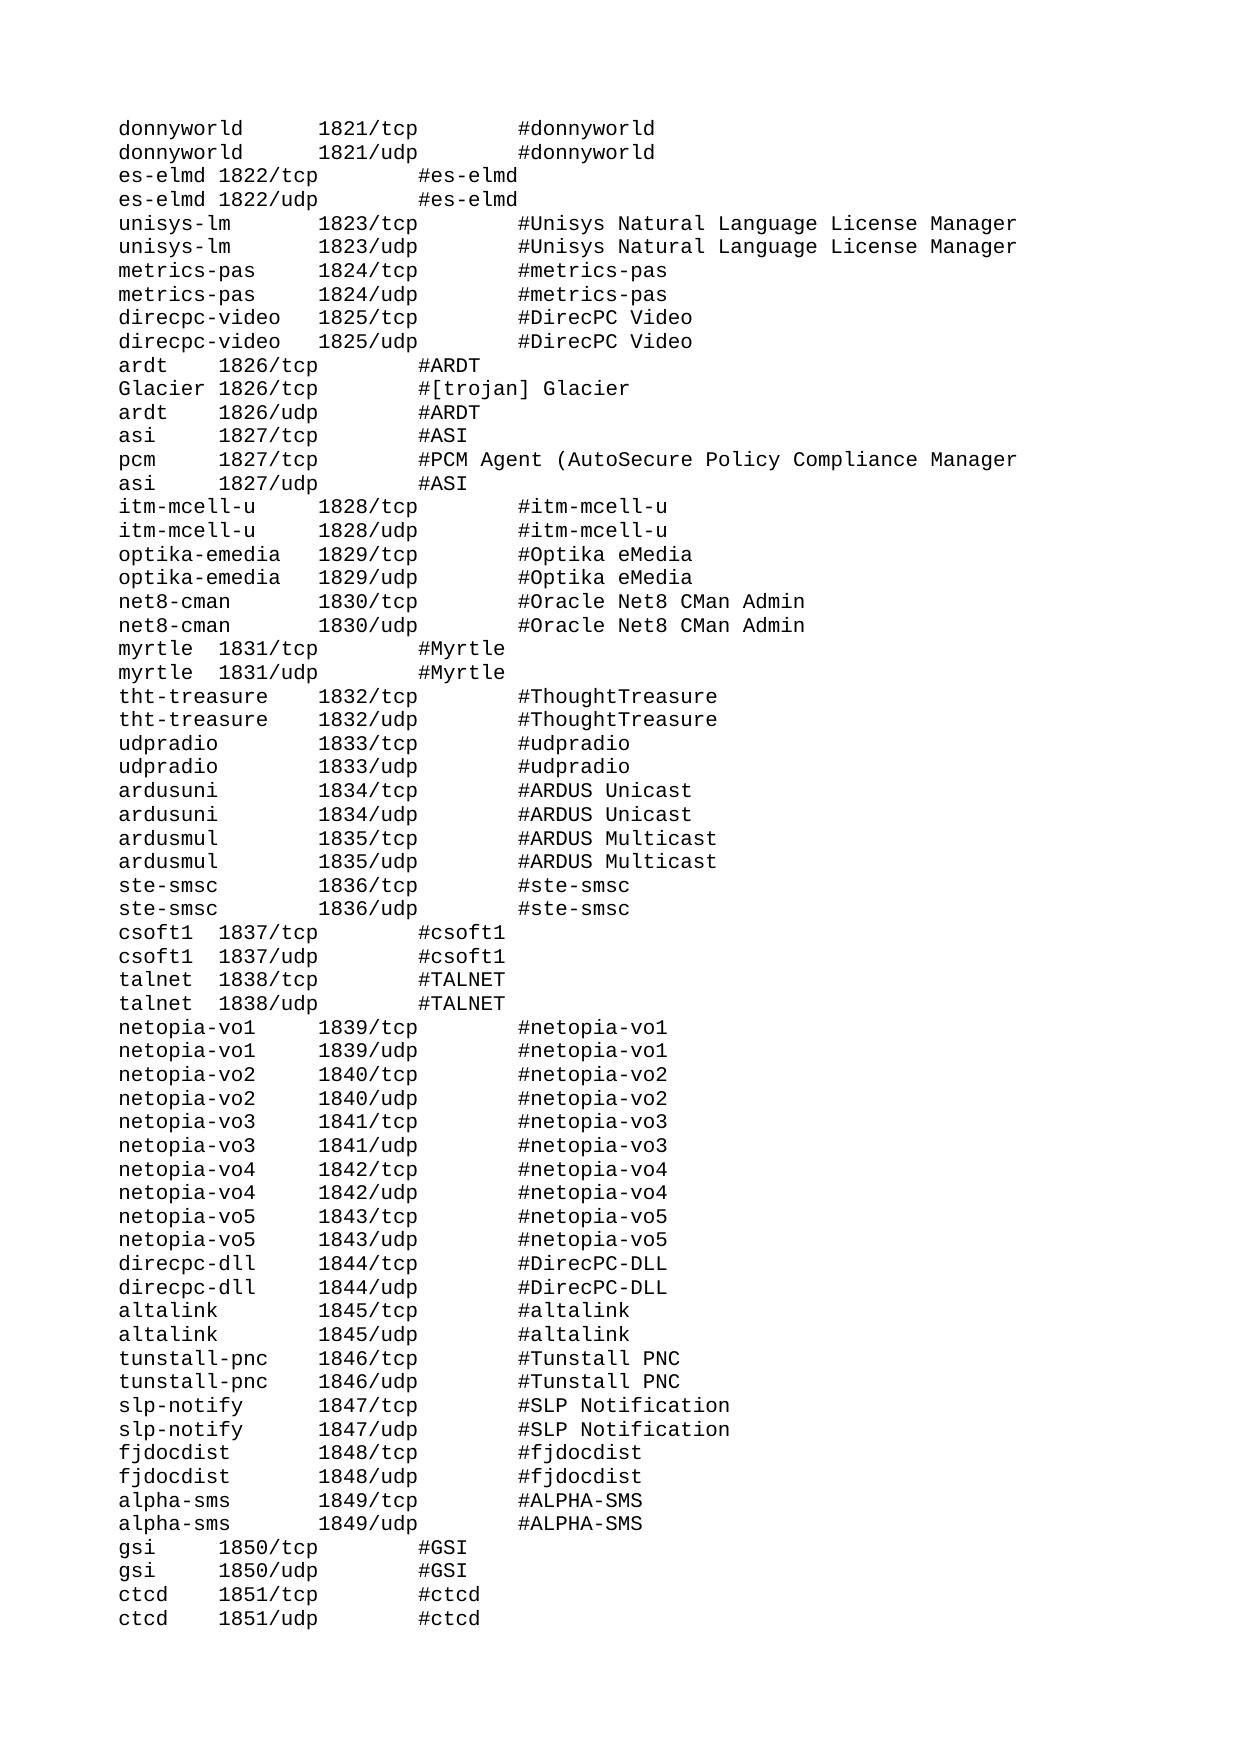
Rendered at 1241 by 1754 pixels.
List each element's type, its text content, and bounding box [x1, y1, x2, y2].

text csoft1 1837/udp #csoft1 [118, 946, 1122, 969]
text alpha-sms 1849/udp #ALPHA-SMS [118, 1513, 1122, 1537]
text netopia-vo2 1840/tcp #netopia-vo2 [118, 1064, 1122, 1088]
text slp-notify 1847/udp #SLP Notification [118, 1419, 1122, 1442]
text pcm 1827/tcp #PCM Agent (AutoSecure Policy Compliance Manager [118, 449, 1122, 473]
text slp-notify 1847/tcp #SLP Notification [118, 1395, 1122, 1419]
text alpha-sms 1849/tcp #ALPHA-SMS [118, 1489, 1122, 1513]
text itm-mcell-u 1828/udp #itm-mcell-u [118, 520, 1122, 544]
text ardusuni 1834/udp #ARDUS Unicast [118, 804, 1122, 827]
text direcpc-dll 1844/udp #DirecPC-DLL [118, 1277, 1122, 1300]
text netopia-vo4 1842/udp #netopia-vo4 [118, 1182, 1122, 1206]
text net8-cman 1830/tcp #Oracle Net8 CMan Admin [118, 591, 1122, 615]
text udpradio 1833/tcp #udpradio [118, 733, 1122, 757]
text ardt 1826/udp #ARDT [118, 402, 1122, 426]
text unisys-lm 1823/udp #Unisys Natural Language License Manager [118, 236, 1122, 260]
text tunstall-pnc 1846/udp #Tunstall PNC [118, 1371, 1122, 1395]
text optika-emedia 1829/udp #Optika eMedia [118, 567, 1122, 591]
text ardusmul 1835/udp #ARDUS Multicast [118, 851, 1122, 875]
text altalink 1845/udp #altalink [118, 1324, 1122, 1348]
text ste-smsc 1836/udp #ste-smsc [118, 898, 1122, 922]
text asi 1827/udp #ASI [118, 473, 1122, 496]
text fjdocdist 1848/tcp #fjdocdist [118, 1442, 1122, 1466]
text netopia-vo5 1843/tcp #netopia-vo5 [118, 1206, 1122, 1229]
text talnet 1838/tcp #TALNET [118, 969, 1122, 993]
text netopia-vo1 1839/udp #netopia-vo1 [118, 1040, 1122, 1064]
text optika-emedia 1829/tcp #Optika eMedia [118, 544, 1122, 567]
text es-elmd 1822/tcp #es-elmd [118, 165, 1122, 189]
text myrtle 1831/udp #Myrtle [118, 662, 1122, 686]
text metrics-pas 1824/tcp #metrics-pas [118, 260, 1122, 284]
text netopia-vo5 1843/udp #netopia-vo5 [118, 1229, 1122, 1253]
text direcpc-video 1825/udp #DirecPC Video [118, 331, 1122, 354]
text csoft1 1837/tcp #csoft1 [118, 922, 1122, 946]
text net8-cman 1830/udp #Oracle Net8 CMan Admin [118, 615, 1122, 638]
text unisys-lm 1823/tcp #Unisys Natural Language License Manager [118, 213, 1122, 236]
text ardusuni 1834/tcp #ARDUS Unicast [118, 780, 1122, 804]
text direcpc-video 1825/tcp #DirecPC Video [118, 307, 1122, 331]
text itm-mcell-u 1828/tcp #itm-mcell-u [118, 496, 1122, 520]
text netopia-vo3 1841/udp #netopia-vo3 [118, 1135, 1122, 1158]
text altalink 1845/tcp #altalink [118, 1300, 1122, 1324]
text ctcd 1851/tcp #ctcd [118, 1584, 1122, 1608]
text netopia-vo4 1842/tcp #netopia-vo4 [118, 1158, 1122, 1182]
text donnyworld 1821/udp #donnyworld [118, 142, 1122, 165]
text direcpc-dll 1844/tcp #DirecPC-DLL [118, 1253, 1122, 1277]
text ste-smsc 1836/tcp #ste-smsc [118, 875, 1122, 898]
text Glacier 1826/tcp #[trojan] Glacier [118, 378, 1122, 402]
text metrics-pas 1824/udp #metrics-pas [118, 284, 1122, 307]
text ctcd 1851/udp #ctcd [118, 1608, 1122, 1631]
text donnyworld 1821/tcp #donnyworld [118, 118, 1122, 142]
text netopia-vo2 1840/udp #netopia-vo2 [118, 1088, 1122, 1111]
text ardt 1826/tcp #ARDT [118, 354, 1122, 378]
text tht-treasure 1832/udp #ThoughtTreasure [118, 709, 1122, 733]
text netopia-vo1 1839/tcp #netopia-vo1 [118, 1017, 1122, 1040]
text udpradio 1833/udp #udpradio [118, 757, 1122, 780]
text es-elmd 1822/udp #es-elmd [118, 189, 1122, 213]
text fjdocdist 1848/udp #fjdocdist [118, 1466, 1122, 1489]
text asi 1827/tcp #ASI [118, 426, 1122, 449]
text talnet 1838/udp #TALNET [118, 993, 1122, 1017]
text netopia-vo3 1841/tcp #netopia-vo3 [118, 1111, 1122, 1135]
text gsi 1850/tcp #GSI [118, 1537, 1122, 1561]
text tunstall-pnc 1846/tcp #Tunstall PNC [118, 1348, 1122, 1371]
text ardusmul 1835/tcp #ARDUS Multicast [118, 827, 1122, 851]
text gsi 1850/udp #GSI [118, 1561, 1122, 1584]
text myrtle 1831/tcp #Myrtle [118, 638, 1122, 662]
text tht-treasure 1832/tcp #ThoughtTreasure [118, 686, 1122, 709]
